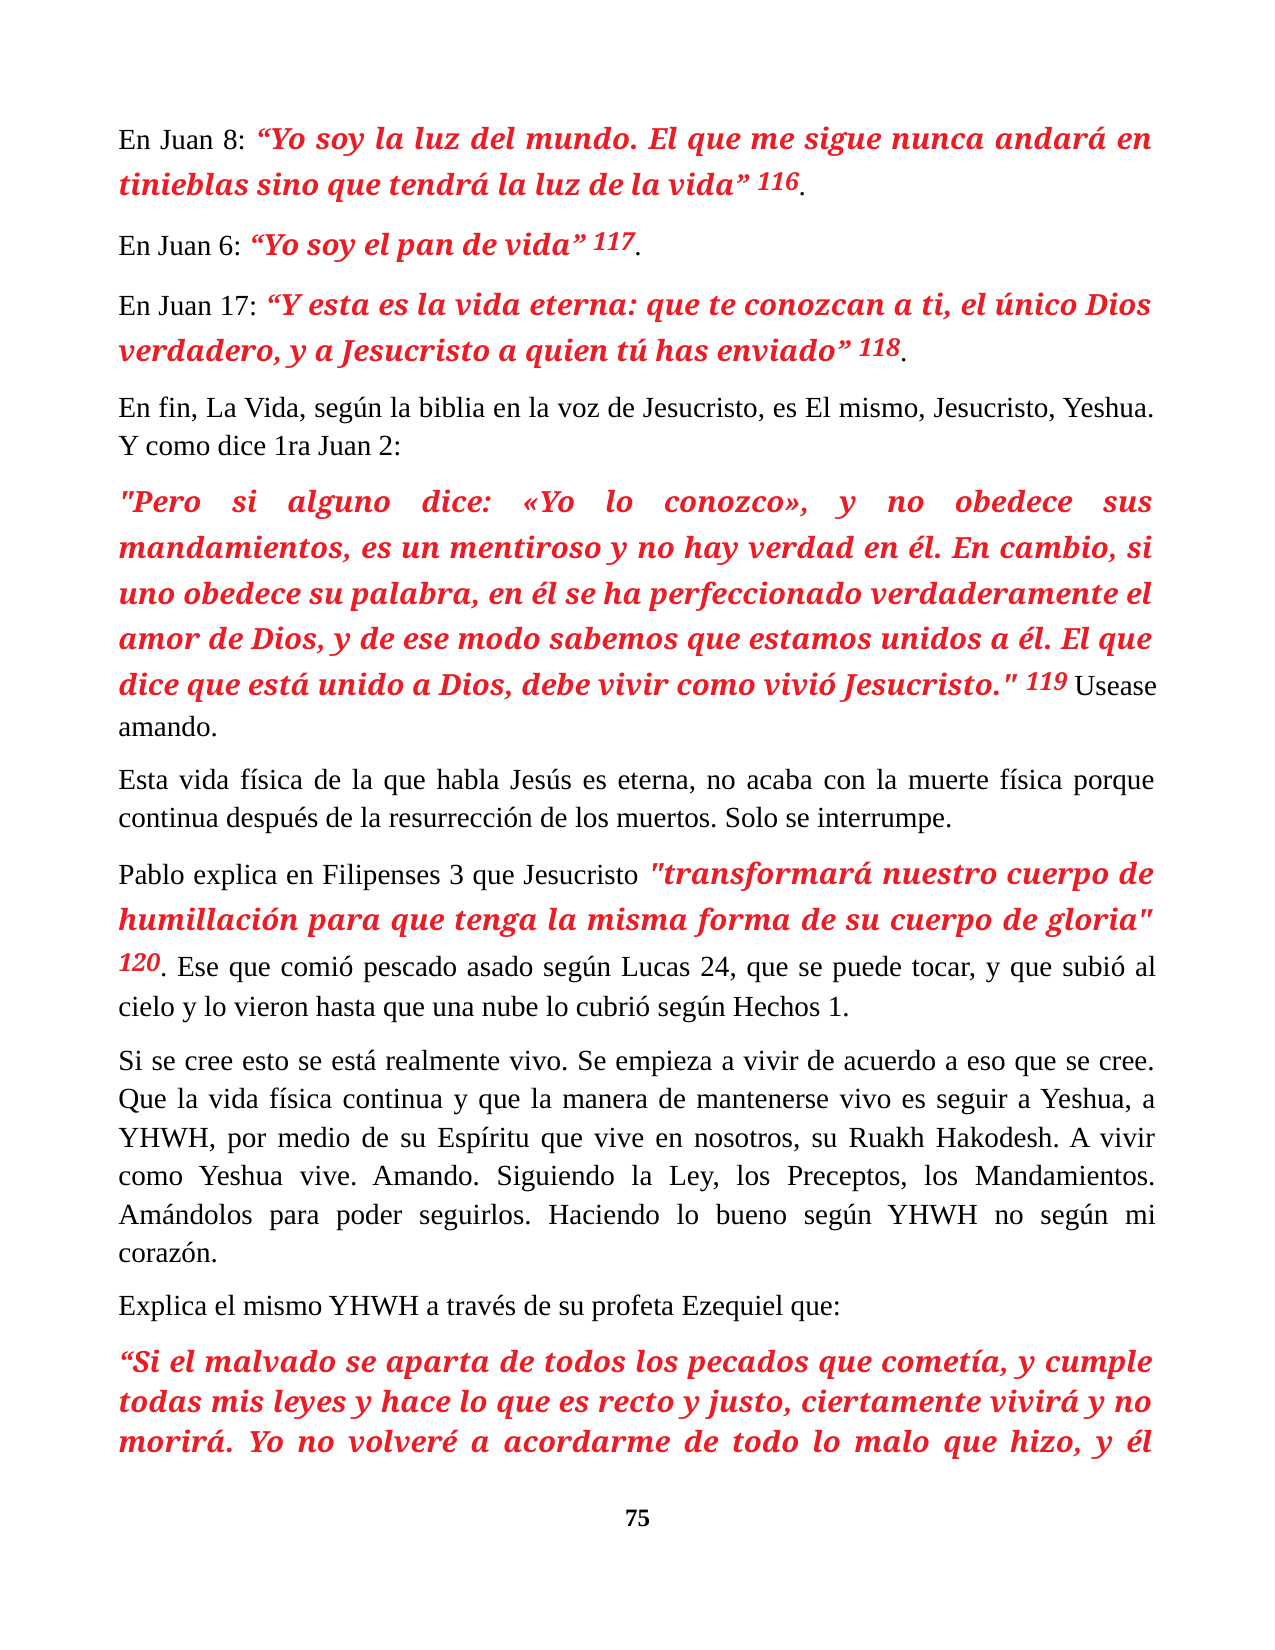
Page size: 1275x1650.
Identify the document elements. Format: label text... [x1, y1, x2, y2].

text Esta vida física de la que habla Jesús es eterna, no acaba con la muerte física porque continua después de la resurrección de los muertos. Solo se interrumpe. [118, 762, 1157, 834]
text Pablo explica en Filipenses 3 que Jesucristo "transformará nuestro cuerpo de humillación para que tenga la misma forma de su cuerpo de gloria" . Ese que comió pescado asado según Lucas 24, que se puede tocar, y que subió al cielo y lo vieron hasta que una nube lo cubrió según Hechos 1. [118, 854, 1157, 1023]
text Si se cree esto se está realmente vivo. Se empieza a vivir de acuerdo a eso que se cree. Que la vida física continua y que la manera de mantenerse vivo es seguir a Yeshua, a YHWH, por medio de su Espíritu que vive en nosotros, su Ruakh Hakodesh. A vivir como Yeshua vive. Amando. Siguiendo la Ley, los Preceptos, los Mandamientos. Amándolos para poder seguirlos. Haciendo lo bueno según YHWH no según mi corazón. [118, 1043, 1157, 1269]
text En Juan 6: “Yo soy el pan de vida” . [118, 224, 1157, 264]
text "Pero si alguno dice: «Yo lo conozco», y no obedece sus mandamientos, es un mentiroso y no hay verdad en él. En cambio, si uno obedece su palabra, en él se ha perfeccionado verdaderamente el amor de Dios, y de ese modo sabemos que estamos unidos a él. El que dice que está unido a Dios, debe vivir como vivió Jesucristo." Usease amando. [118, 482, 1157, 742]
text En fin, La Vida, según la biblia en la voz de Jesucristo, es El mismo, Jesucristo, Yeshua. Y como dice 1ra Juan 2: [118, 390, 1157, 462]
text Explica el mismo YHWH a través de su profeta Ezequiel que: [118, 1288, 1157, 1322]
text En Juan 17: “Y esta es la vida eterna: que te conozcan a ti, el único Dios verdadero, y a Jesucristo a quien tú has enviado” . [118, 284, 1157, 369]
text En Juan 8: “Yo soy la luz del mundo. El que me sigue nunca andará en tinieblas sino que tendrá la luz de la vida” . [118, 118, 1157, 203]
text “Si el malvado se aparta de todos los pecados que cometía, y cumple todas mis leyes y hace lo que es recto y justo, ciertamente vivirá y no morirá. Yo no volveré a acordarme de todo lo malo que hizo, y él [118, 1342, 1157, 1461]
